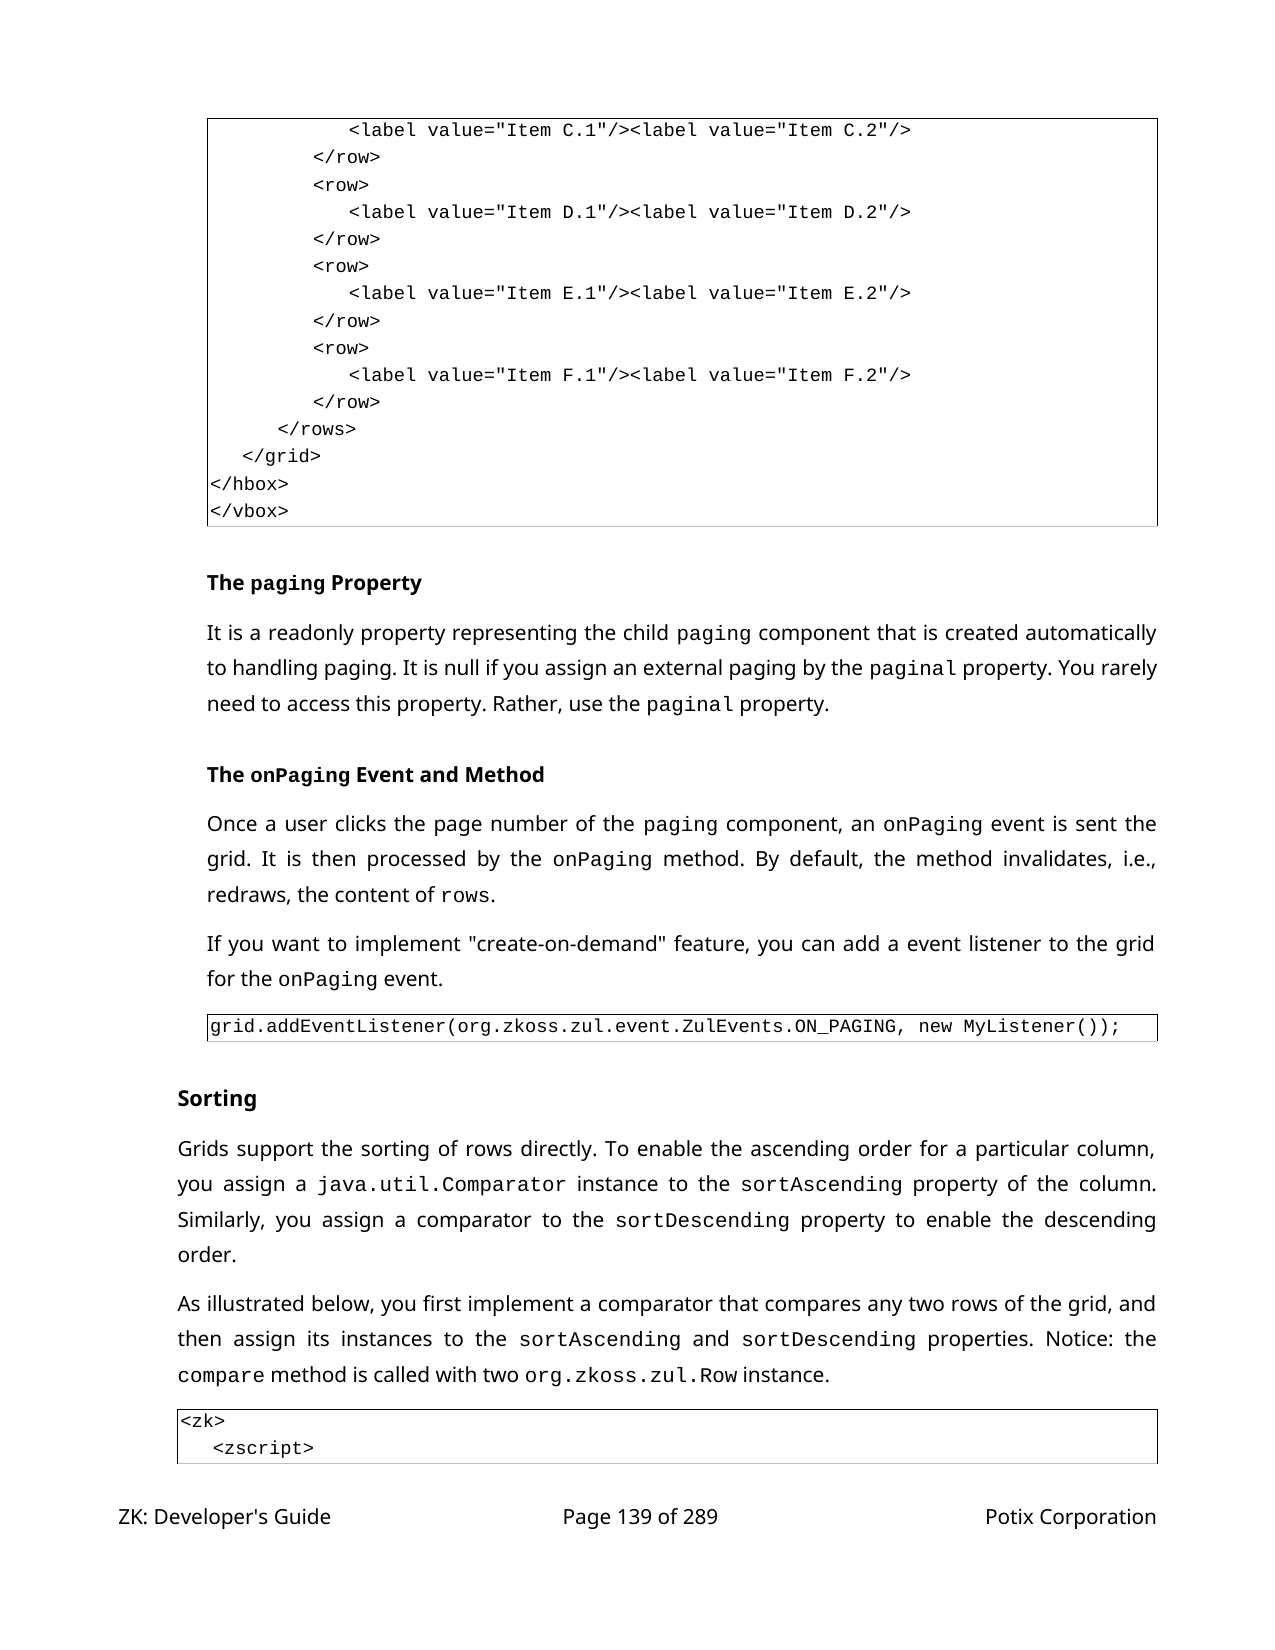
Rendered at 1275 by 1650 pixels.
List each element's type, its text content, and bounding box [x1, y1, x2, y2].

text As illustrated below, you first implement a comparator that compares any two rows of the grid, and then assign its instances to the sortAscending and sortDescending properties. Notice: the compare method is called with two org.zkoss.zul.Row instance. [177, 1289, 1157, 1388]
text <zscript> [178, 1436, 1157, 1463]
text </grid> [208, 444, 1157, 469]
text <label value="Item D.1"/><label value="Item D.2"/> [208, 200, 1157, 224]
text <label value="Item F.1"/><label value="Item F.2"/> [208, 363, 1157, 387]
text <label value="Item C.1"/><label value="Item C.2"/> [208, 119, 1157, 142]
text <zk> [178, 1410, 1157, 1433]
text </hbox> [208, 472, 1157, 496]
text <label value="Item E.1"/><label value="Item E.2"/> [208, 281, 1157, 306]
subtitle The onPaging Event and Method [207, 760, 1157, 788]
text Grids support the sorting of rows directly. To enable the ascending order for a particular column, you assign a java.util.Comparator instance to the sortAscending property of the column. Similarly, you assign a comparator to the sortDescending property to enable the descending order. [177, 1134, 1157, 1268]
subtitle Sorting [177, 1083, 1157, 1113]
text </row> [208, 390, 1157, 414]
text </row> [208, 308, 1157, 333]
text <row> [208, 336, 1157, 360]
text <row> [208, 172, 1157, 197]
text </rows> [208, 417, 1157, 441]
text </row> [208, 227, 1157, 251]
text If you want to implement "create-on-demand" feature, you can add a event listener to the grid for the onPaging event. [207, 929, 1157, 993]
text </vbox> [208, 499, 1157, 526]
text Once a user clicks the page number of the paging component, an onPaging event is sent the grid. It is then processed by the onPaging method. By default, the method invalidates, i.e., redraws, the content of rows. [207, 809, 1157, 908]
text grid.addEventListener(org.zkoss.zul.event.ZulEvents.ON_PAGING, new MyListener()); [208, 1015, 1157, 1041]
text </row> [208, 145, 1157, 169]
text <row> [208, 254, 1157, 278]
subtitle The paging Property [207, 568, 1157, 597]
text It is a readonly property representing the child paging component that is created automatically to handling paging. It is null if you assign an external paging by the paginal property. You rarely need to access this property. Rather, use the paginal property. [207, 618, 1157, 717]
